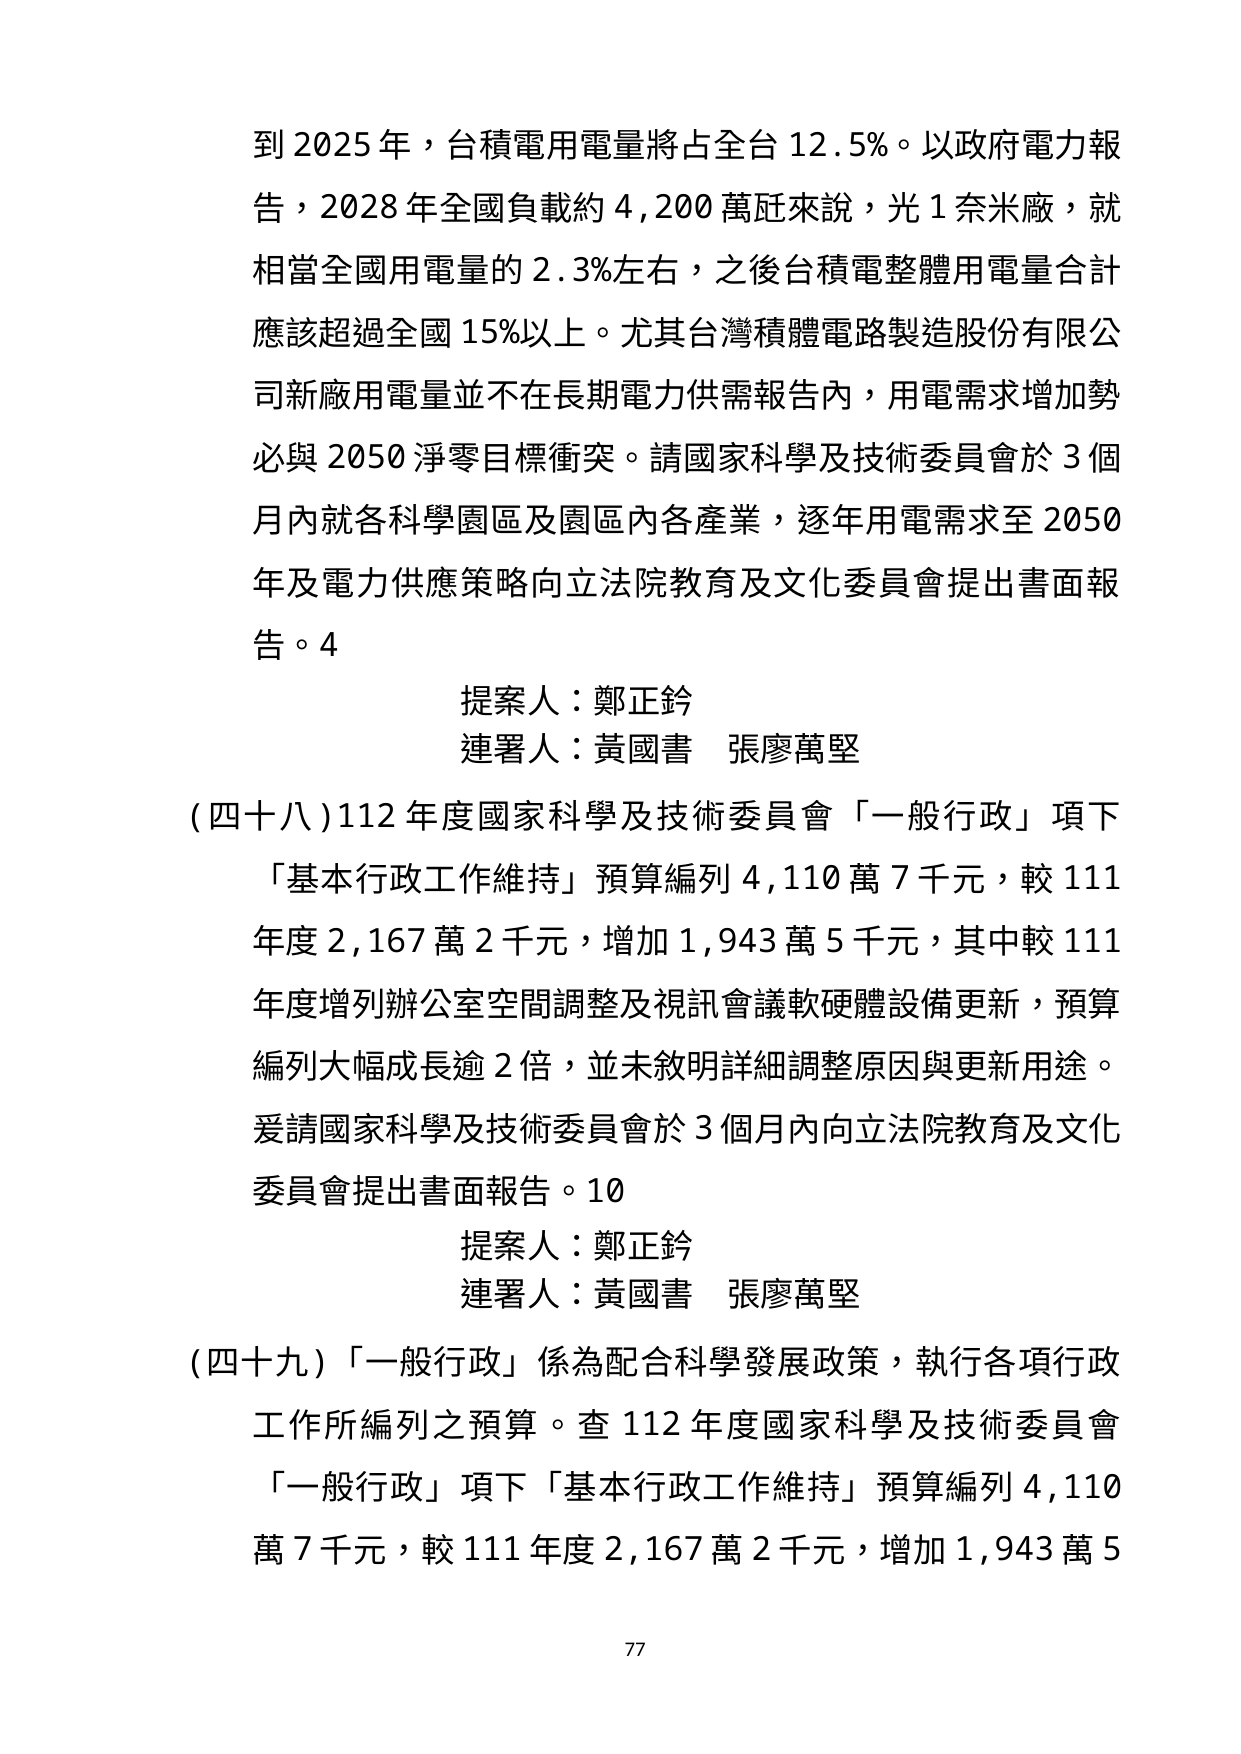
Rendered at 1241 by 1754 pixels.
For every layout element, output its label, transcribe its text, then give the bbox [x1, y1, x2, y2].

text 提案人：鄭正鈐 [460, 675, 1122, 723]
text 連署人：黃國書 張廖萬堅 [460, 723, 1122, 771]
text (四十八)112年度國家科學及技術委員會「一般行政」項下「基本行政工作維持」預算編列4,110萬7千元，較111年度2,167萬2千元，增加1,943萬5千元，其中較111年度增列辦公室空間調整及視訊會議軟硬體設備更新，預算編列大幅成長逾2倍，並未敘明詳細調整原因與更新用途。爰請國家科學及技術委員會於3個月內向立法院教育及文化委員會提出書面報告。10 [185, 783, 1122, 1221]
text 連署人：黃國書 張廖萬堅 [460, 1268, 1122, 1316]
text (四十九)「一般行政」係為配合科學發展政策，執行各項行政工作所編列之預算。查112年度國家科學及技術委員會「一般行政」項下「基本行政工作維持」預算編列4,110萬7千元，較111年度2,167萬2千元，增加1,943萬5 [185, 1329, 1122, 1579]
text 到2025年，台積電用電量將占全台12.5%。以政府電力報告，2028年全國負載約4,200萬瓩來說，光1奈米廠，就相當全國用電量的2.3%左右，之後台積電整體用電量合計應該超過全國15%以上。尤其台灣積體電路製造股份有限公司新廠用電量並不在長期電力供需報告內，用電需求增加勢必與2050淨零目標衝突。請國家科學及技術委員會於3個月內就各科學園區及園區內各產業，逐年用電需求至2050年及電力供應策略向立法院教育及文化委員會提出書面報告。4 [185, 112, 1122, 675]
text 提案人：鄭正鈐 [460, 1221, 1122, 1268]
